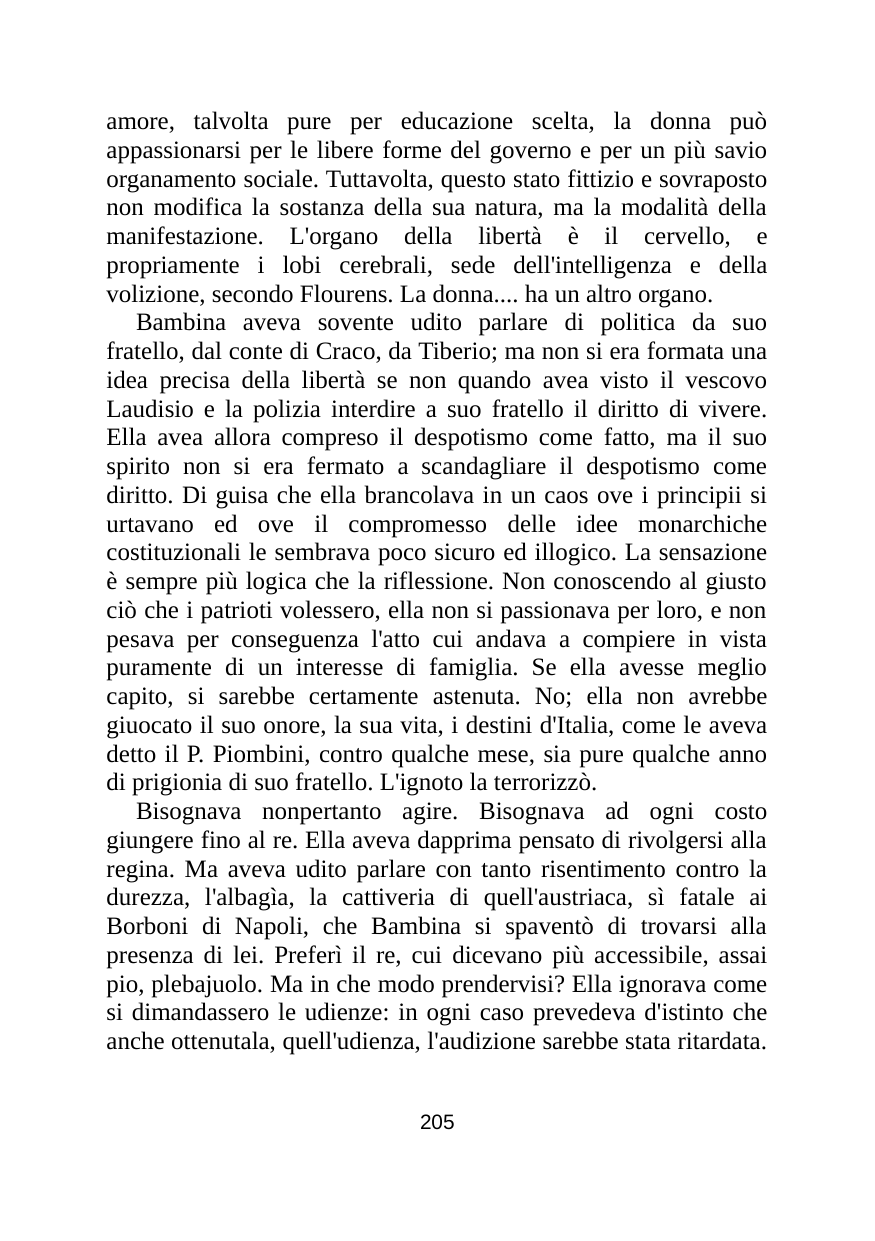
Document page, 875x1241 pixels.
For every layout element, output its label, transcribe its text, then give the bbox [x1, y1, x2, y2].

text amore, talvolta pure per educazione scelta, la donna può appassionarsi per le libere forme del governo e per un più savio organamento sociale. Tuttavolta, questo stato fittizio e sovraposto non modifica la sostanza della sua natura, ma la modalità della manifestazione. L'organo della libertà è il cervello, e propriamente i lobi cerebrali, sede dell'intelligenza e della volizione, secondo Flourens. La donna.... ha un altro organo. [106, 106, 768, 307]
text Bambina aveva sovente udito parlare di politica da suo fratello, dal conte di Craco, da Tiberio; ma non si era formata una idea precisa della libertà se non quando avea visto il vescovo Laudisio e la polizia interdire a suo fratello il diritto di vivere. Ella avea allora compreso il despotismo come fatto, ma il suo spirito non si era fermato a scandagliare il despotismo come diritto. Di guisa che ella brancolava in un caos ove i principii si urtavano ed ove il compromesso delle idee monarchiche costituzionali le sembrava poco sicuro ed illogico. La sensazione è sempre più logica che la riflessione. Non conoscendo al giusto ciò che i patrioti volessero, ella non si passionava per loro, e non pesava per conseguenza l'atto cui andava a compiere in vista puramente di un interesse di famiglia. Se ella avesse meglio capito, si sarebbe certamente astenuta. No; ella non avrebbe giuocato il suo onore, la sua vita, i destini d'Italia, come le aveva detto il P. Piombini, contro qualche mese, sia pure qualche anno di prigionia di suo fratello. L'ignoto la terrorizzò. [106, 307, 768, 796]
text Bisognava nonpertanto agire. Bisognava ad ogni costo giungere fino al re. Ella aveva dapprima pensato di rivolgersi alla regina. Ma aveva udito parlare con tanto risentimento contro la durezza, l'albagìa, la cattiveria di quell'austriaca, sì fatale ai Borboni di Napoli, che Bambina si spaventò di trovarsi alla presenza di lei. Preferì il re, cui dicevano più accessibile, assai pio, plebajuolo. Ma in che modo prendervisi? Ella ignorava come si dimandassero le udienze: in ogni caso prevedeva d'istinto che anche ottenutala, quell'udienza, l'audizione sarebbe stata ritardata. [106, 796, 768, 1055]
